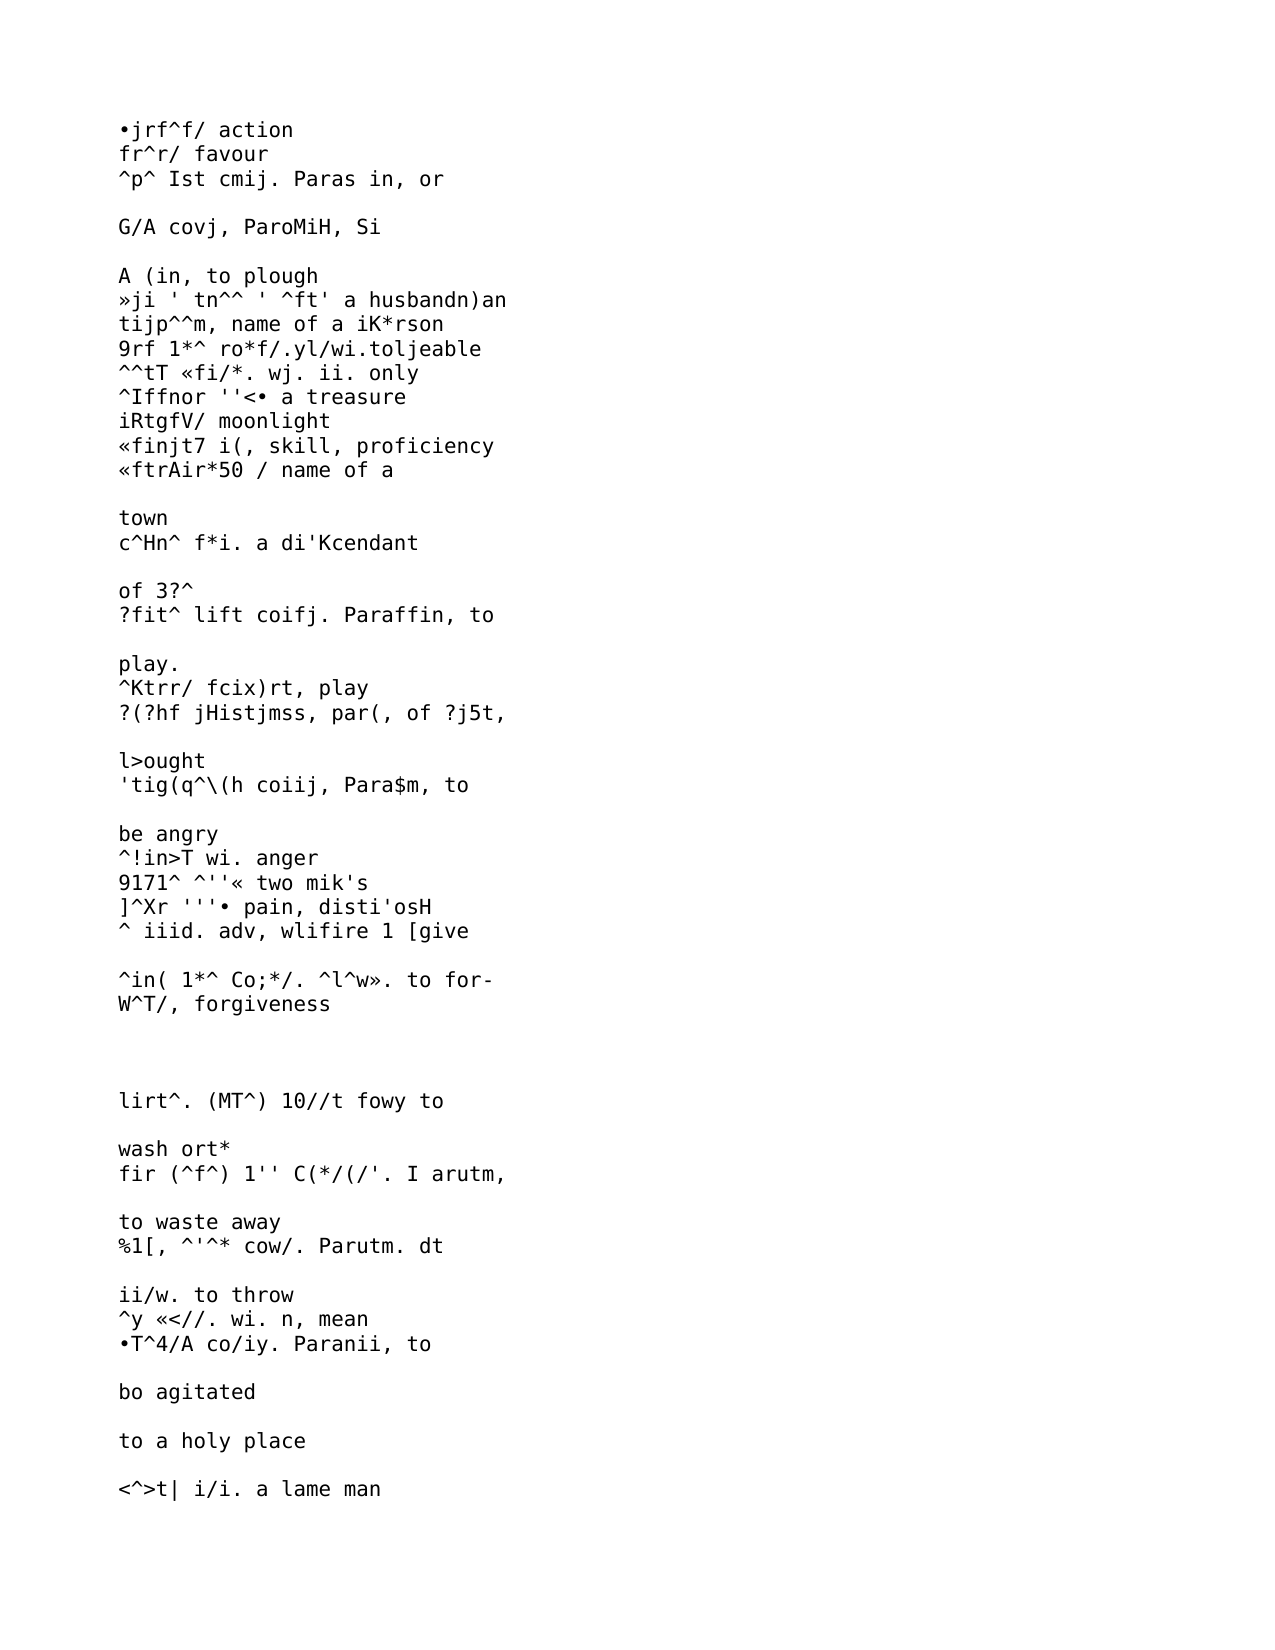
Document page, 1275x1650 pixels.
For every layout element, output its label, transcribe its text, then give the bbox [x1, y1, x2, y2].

text ?(?hf jHistjmss, par(, of ?j5t, [118, 701, 1157, 725]
text ^p^ Ist cmij. Paras in, or [118, 167, 1157, 191]
text iRtgfV/ moonlight [118, 409, 1157, 434]
text A (in, to plough [118, 264, 1157, 288]
text l>ought [118, 749, 1157, 773]
text 'tig(q^\(h coiij, Para$m, to [118, 773, 1157, 798]
text ^in( 1*^ Co;*/. ^l^w». to for- [118, 968, 1157, 992]
text tijp^^m, name of a iK*rson [118, 312, 1157, 337]
text ^!in>T wi. anger [118, 846, 1157, 871]
text play. [118, 652, 1157, 676]
text lirt^. (MT^) 10//t fowy to [118, 1089, 1157, 1113]
text 9171^ ^''« two mik's [118, 871, 1157, 895]
text W^T/, forgiveness [118, 992, 1157, 1016]
text bo agitated [118, 1380, 1157, 1404]
text of 3?^ [118, 579, 1157, 603]
text ^^tT «fi/*. wj. ii. only [118, 361, 1157, 385]
text to a holy place [118, 1429, 1157, 1453]
text town [118, 506, 1157, 531]
text ?fit^ lift coifj. Paraffin, to [118, 603, 1157, 628]
text to waste away [118, 1210, 1157, 1234]
text ]^Xr '''• pain, disti'osH [118, 895, 1157, 919]
text ^Ktrr/ fcix)rt, play [118, 676, 1157, 701]
text 9rf 1*^ ro*f/.yl/wi.toljeable [118, 337, 1157, 361]
text be angry [118, 822, 1157, 846]
text c^Hn^ f*i. a di'Kcendant [118, 531, 1157, 555]
text •T^4/A co/iy. Paranii, to [118, 1332, 1157, 1356]
text %1[, ^'^* cow/. Parutm. dt [118, 1234, 1157, 1259]
text »ji ' tn^^ ' ^ft' a husbandn)an [118, 288, 1157, 312]
text fir (^f^) 1'' C(*/(/'. I arutm, [118, 1162, 1157, 1186]
text G/A covj, ParoMiH, Si [118, 215, 1157, 239]
text ^Iffnor ''<• a treasure [118, 385, 1157, 409]
text fr^r/ favour [118, 142, 1157, 167]
text wash ort* [118, 1137, 1157, 1162]
text •jrf^f/ action [118, 118, 1157, 142]
text «finjt7 i(, skill, proficiency [118, 434, 1157, 458]
text ^ iiid. adv, wlifire 1 [give [118, 919, 1157, 943]
text ii/w. to throw [118, 1283, 1157, 1307]
text <^>t| i/i. a lame man [118, 1477, 1157, 1502]
text ^y «<//. wi. n, mean [118, 1307, 1157, 1332]
text «ftrAir*50 / name of a [118, 458, 1157, 482]
